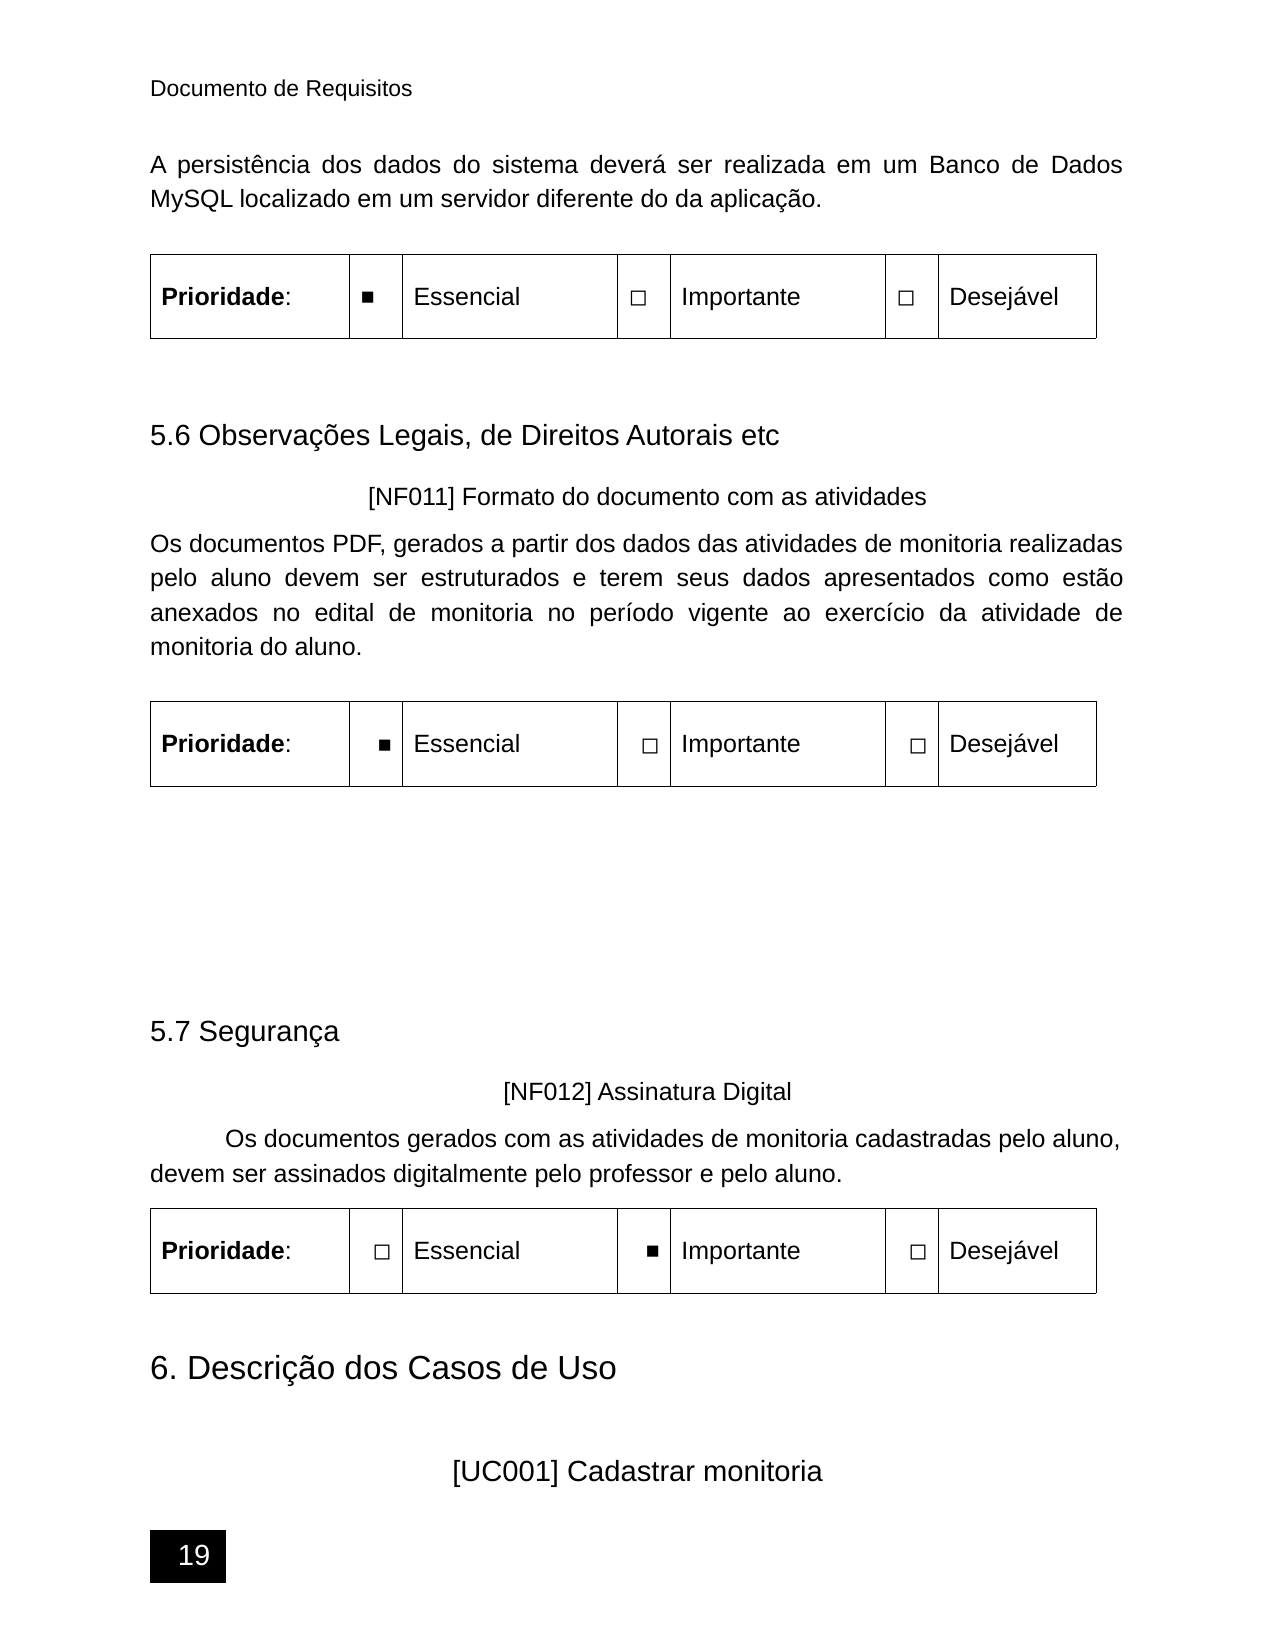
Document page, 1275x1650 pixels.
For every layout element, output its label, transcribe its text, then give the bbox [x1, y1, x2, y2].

table_header Prioridade: [151, 702, 349, 786]
table_header ◻ [886, 255, 938, 338]
table_header ◻ [618, 702, 670, 786]
text [NF011] Formato do documento com as atividades [170, 482, 1125, 511]
text [UC001] Cadastrar monitoria [150, 1454, 1125, 1488]
table_header ■ [350, 702, 402, 786]
table_header Essencial [403, 1209, 617, 1293]
table_header ■ [618, 1209, 670, 1293]
subtitle 5.6 Observações Legais, de Direitos Autorais etc [150, 418, 1125, 452]
table_header Desejável [939, 702, 1096, 786]
table_header ◻ [618, 255, 670, 338]
table_header Importante [671, 255, 885, 338]
table_header Importante [671, 702, 885, 786]
table_header ■ [350, 255, 402, 338]
table_header Essencial [403, 255, 617, 338]
text A persistência dos dados do sistema deverá ser realizada em um Banco de Dados MySQL localizado em um servidor diferente do da aplicação. [150, 150, 1125, 213]
subtitle 6. Descrição dos Casos de Uso [150, 1348, 1125, 1386]
table_header Importante [671, 1209, 885, 1293]
table_header Prioridade: [151, 255, 349, 338]
text Os documentos gerados com as atividades de monitoria cadastradas pelo aluno, devem ser assinados digitalmente pelo professor e pelo aluno. [150, 1124, 1125, 1188]
table_header ◻ [886, 702, 938, 786]
table_header Prioridade: [151, 1209, 349, 1293]
table_header Desejável [939, 255, 1096, 338]
table_header Essencial [403, 702, 617, 786]
table_header ◻ [886, 1209, 938, 1293]
table_header Desejável [939, 1209, 1096, 1293]
text Os documentos PDF, gerados a partir dos dados das atividades de monitoria realizadas pelo aluno devem ser estruturados e terem seus dados apresentados como estão anexados no edital de monitoria no período vigente ao exercício da atividade de monitoria do aluno. [150, 529, 1125, 661]
table_header ◻ [350, 1209, 402, 1293]
subtitle 5.7 Segurança [150, 1014, 1125, 1047]
text [NF012] Assinatura Digital [170, 1077, 1125, 1106]
